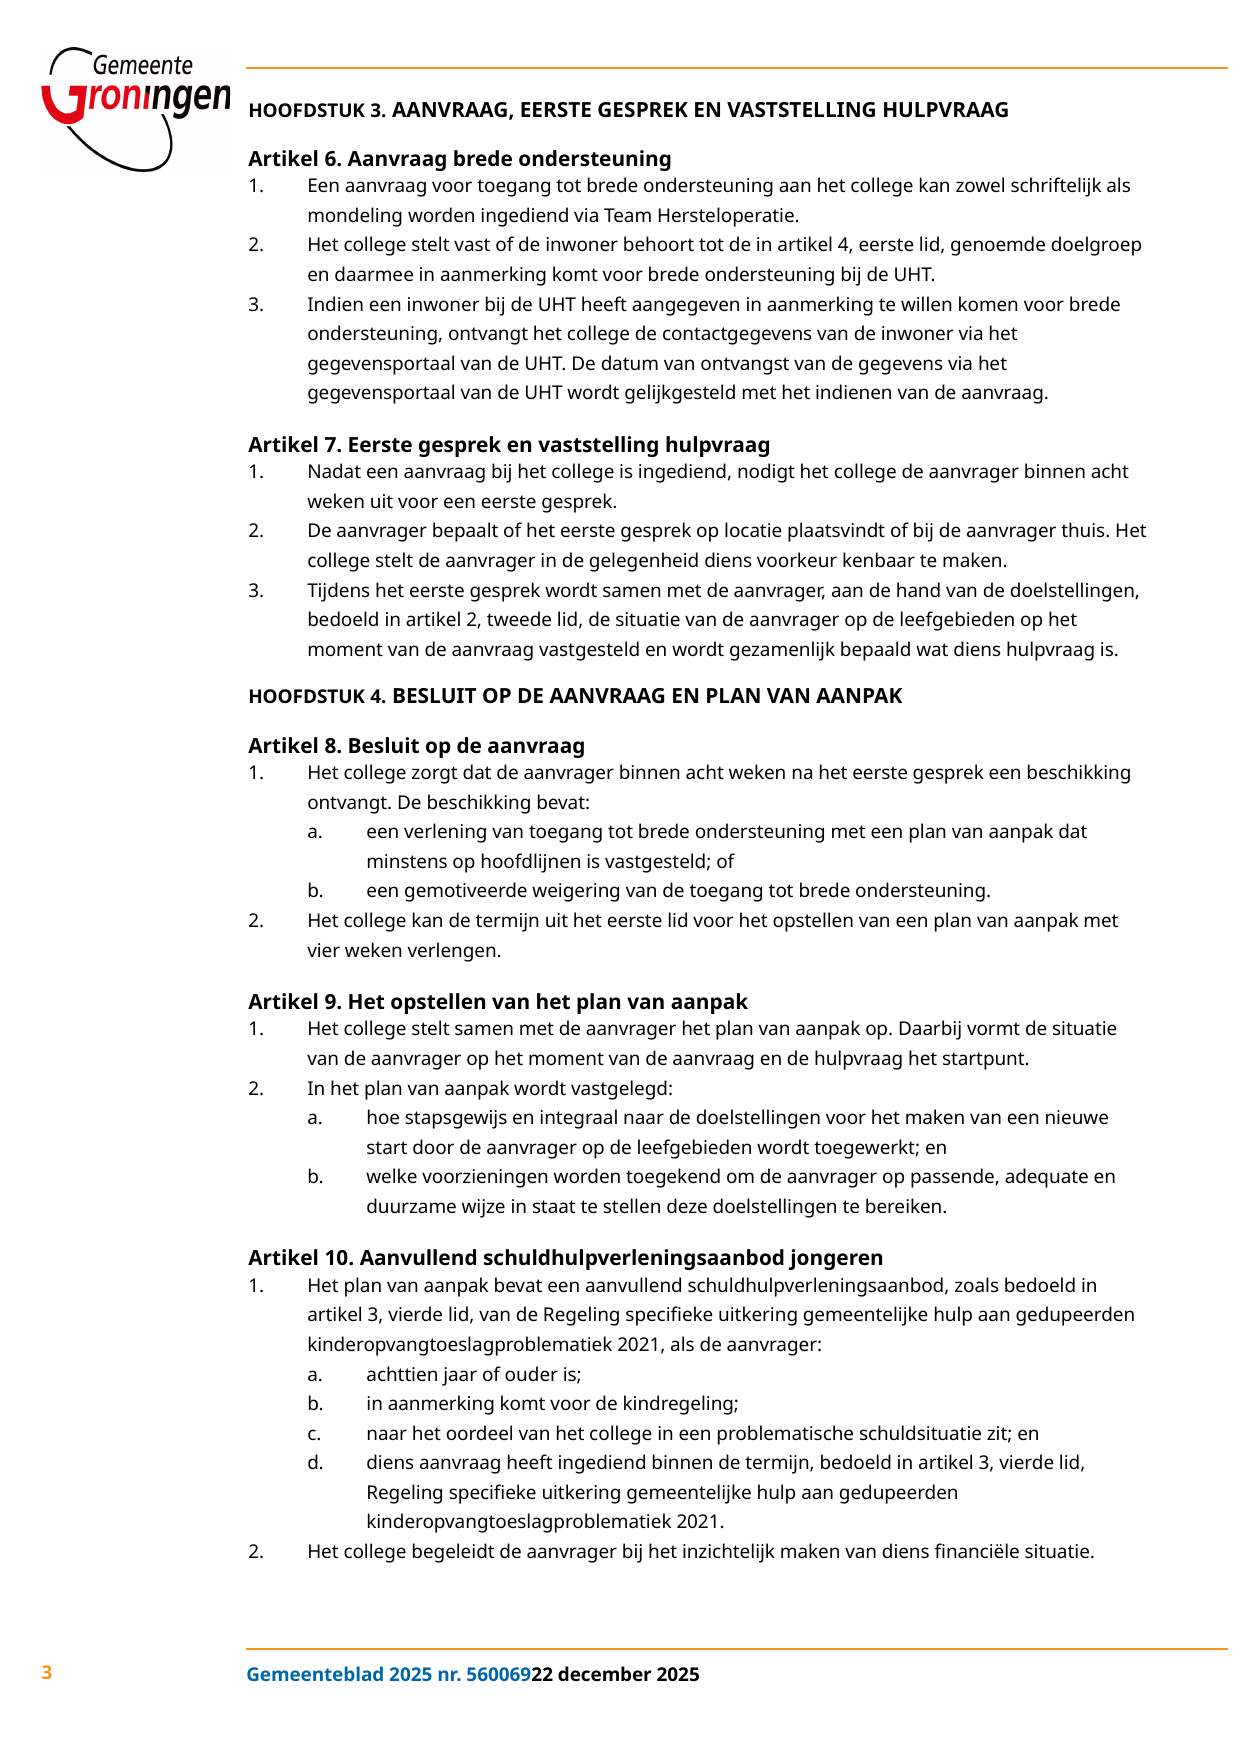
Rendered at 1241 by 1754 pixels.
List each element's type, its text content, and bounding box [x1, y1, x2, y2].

list Het college zorgt dat de aanvrager binnen acht weken na het eerste gesprek een beschikking ontvangt. De beschikking bevat: [248, 759, 1152, 814]
list De aanvrager bepaalt of het eerste gesprek op locatie plaatsvindt of bij de aanvrager thuis. Het college stelt de aanvrager in de gelegenheid diens voorkeur kenbaar te maken. [248, 518, 1152, 573]
text Artikel 10. Aanvullend schuldhulpverleningsaanbod jongeren [248, 1243, 1152, 1272]
list In het plan van aanpak wordt vastgelegd: [248, 1075, 1152, 1101]
list Een aanvraag voor toegang tot brede ondersteuning aan het college kan zowel schriftelijk als mondeling worden ingediend via Team Hersteloperatie. [248, 172, 1152, 228]
list in aanmerking komt voor de kindregeling; [307, 1390, 1152, 1416]
text HOOFDSTUK 3. AANVRAAG, EERSTE GESPREK EN VASTSTELLING HULPVRAAG [248, 95, 1152, 123]
list Het plan van aanpak bevat een aanvullend schuldhulpverleningsaanbod, zoals bedoeld in artikel 3, vierde lid, van de Regeling specifieke uitkering gemeentelijke hulp aan gedupeerden kinderopvangtoeslagproblematiek 2021, als de aanvrager: [248, 1272, 1152, 1357]
list een gemotiveerde weigering van de toegang tot brede ondersteuning. [307, 878, 1152, 903]
list Het college kan de termijn uit het eerste lid voor het opstellen van een plan van aanpak met vier weken verlengen. [248, 907, 1152, 962]
text Artikel 9. Het opstellen van het plan van aanpak [248, 987, 1152, 1016]
text Artikel 8. Besluit op de aanvraag [248, 731, 1152, 759]
list diens aanvraag heeft ingediend binnen de termijn, bedoeld in artikel 3, vierde lid, Regeling specifieke uitkering gemeentelijke hulp aan gedupeerden kinderopvangtoeslagproblematiek 2021. [307, 1449, 1152, 1534]
picture [41, 47, 231, 172]
list Tijdens het eerste gesprek wordt samen met de aanvrager, aan de hand van de doelstellingen, bedoeld in artikel 2, tweede lid, de situatie van de aanvrager op de leefgebieden op het moment van de aanvraag vastgesteld en wordt gezamenlijk bepaald wat diens hulpvraag is. [248, 577, 1152, 662]
list Het college begeleidt de aanvrager bij het inzichtelijk maken van diens financiële situatie. [248, 1538, 1152, 1564]
text Artikel 6. Aanvraag brede ondersteuning [248, 144, 1152, 172]
list welke voorzieningen worden toegekend om de aanvrager op passende, adequate en duurzame wijze in staat te stellen deze doelstellingen te bereiken. [307, 1163, 1152, 1219]
list achttien jaar of ouder is; [307, 1361, 1152, 1386]
list Indien een inwoner bij de UHT heeft aangegeven in aanmerking te willen komen voor brede ondersteuning, ontvangt het college de contactgegevens van de inwoner via het gegevensportaal van de UHT. De datum van ontvangst van de gegevens via het gegevensportaal van de UHT wordt gelijkgesteld met het indienen van de aanvraag. [248, 291, 1152, 405]
text HOOFDSTUK 4. BESLUIT OP DE AANVRAAG EN PLAN VAN AANPAK [248, 682, 1152, 710]
list Nadat een aanvraag bij het college is ingediend, nodigt het college de aanvrager binnen acht weken uit voor een eerste gesprek. [248, 458, 1152, 514]
list een verlening van toegang tot brede ondersteuning met een plan van aanpak dat minstens op hoofdlijnen is vastgesteld; of [307, 818, 1152, 874]
list Het college stelt samen met de aanvrager het plan van aanpak op. Daarbij vormt de situatie van de aanvrager op het moment van de aanvraag en de hulpvraag het startpunt. [248, 1016, 1152, 1071]
list Het college stelt vast of de inwoner behoort tot de in artikel 4, eerste lid, genoemde doelgroep en daarmee in aanmerking komt voor brede ondersteuning bij de UHT. [248, 232, 1152, 287]
text Artikel 7. Eerste gesprek en vaststelling hulpvraag [248, 430, 1152, 458]
list naar het oordeel van het college in een problematische schuldsituatie zit; en [307, 1420, 1152, 1446]
list hoe stapsgewijs en integraal naar de doelstellingen voor het maken van een nieuwe start door de aanvrager op de leefgebieden wordt toegewerkt; en [307, 1104, 1152, 1160]
